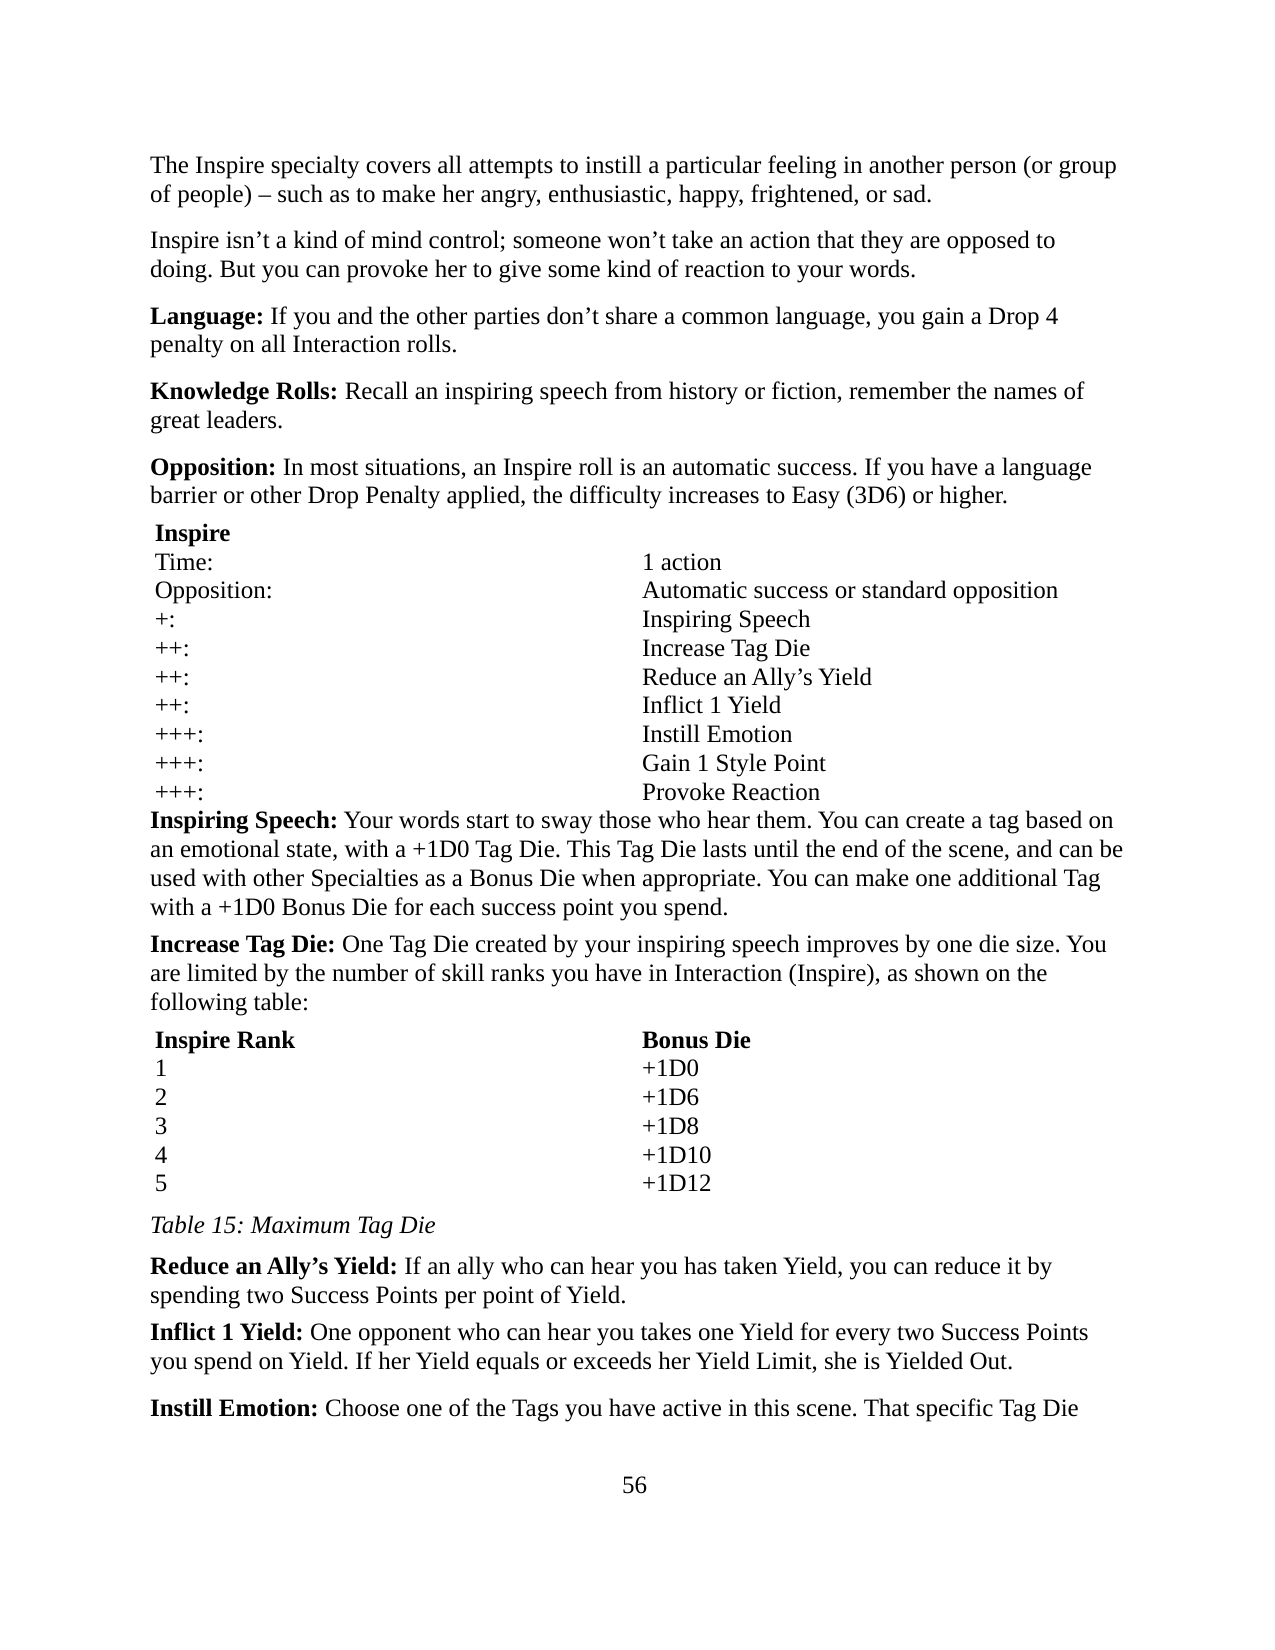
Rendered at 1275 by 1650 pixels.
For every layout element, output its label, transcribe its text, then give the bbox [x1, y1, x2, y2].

table_cell 1 action [638, 547, 1125, 576]
text The Inspire specialty covers all attempts to instill a particular feeling in another person (or group of people) – such as to make her angry, enthusiastic, happy, frightened, or sad. [150, 150, 1125, 207]
table_cell ++: [150, 662, 637, 691]
table_header [638, 518, 1125, 547]
text Knowledge Rolls: Recall an inspiring speech from history or fiction, remember the names of great leaders. [150, 376, 1125, 434]
table_cell Inflict 1 Yield [638, 691, 1125, 719]
table_cell +++: [150, 777, 637, 806]
table_cell 5 [150, 1169, 637, 1197]
text Inspire isn’t a kind of mind control; someone won’t take an action that they are opposed to doing. But you can provoke her to give some kind of reaction to your words. [150, 225, 1125, 283]
text Increase Tag Die: One Tag Die created by your inspiring speech improves by one die size. You are limited by the number of skill ranks you have in Interaction (Inspire), as shown on the following table: [150, 929, 1125, 1016]
table_cell Gain 1 Style Point [638, 748, 1125, 777]
table_cell Opposition: [150, 576, 637, 604]
text Instill Emotion: Choose one of the Tags you have active in this scene. That specific Tag Die [150, 1393, 1125, 1422]
table_cell 4 [150, 1140, 637, 1168]
table_header Bonus Die [638, 1025, 1125, 1053]
table_cell +1D6 [638, 1082, 1125, 1111]
table_cell +++: [150, 748, 637, 777]
table_cell Provoke Reaction [638, 777, 1125, 806]
table_cell ++: [150, 691, 637, 719]
text Language: If you and the other parties don’t share a common language, you gain a Drop 4 penalty on all Interaction rolls. [150, 301, 1125, 358]
table_header Inspire [150, 518, 637, 547]
text Table 15: Maximum Tag Die [150, 1210, 1125, 1238]
text Reduce an Ally’s Yield: If an ally who can hear you has taken Yield, you can reduce it by spending two Success Points per point of Yield. [150, 1251, 1125, 1308]
table_cell +1D0 [638, 1054, 1125, 1082]
table_cell Automatic success or standard opposition [638, 576, 1125, 604]
table_cell Time: [150, 547, 637, 576]
table_cell 3 [150, 1111, 637, 1140]
table_cell Inspiring Speech [638, 604, 1125, 633]
table_cell Increase Tag Die [638, 633, 1125, 662]
table_cell +: [150, 604, 637, 633]
table_cell 2 [150, 1082, 637, 1111]
text Inspiring Speech: Your words start to sway those who hear them. You can create a tag based on an emotional state, with a +1D0 Tag Die. This Tag Die lasts until the end of the scene, and can be used with other Specialties as a Bonus Die when appropriate. You can make one additional Tag with a +1D0 Bonus Die for each success point you spend. [150, 806, 1125, 921]
table_cell +1D10 [638, 1140, 1125, 1168]
text Opposition: In most situations, an Inspire roll is an automatic success. If you have a language barrier or other Drop Penalty applied, the difficulty increases to Easy (3D6) or higher. [150, 452, 1125, 509]
table_cell 1 [150, 1054, 637, 1082]
table_cell +1D8 [638, 1111, 1125, 1140]
table_cell ++: [150, 633, 637, 662]
text Inflict 1 Yield: One opponent who can hear you takes one Yield for every two Success Points you spend on Yield. If her Yield equals or exceeds her Yield Limit, she is Yielded Out. [150, 1317, 1125, 1375]
table_cell +++: [150, 719, 637, 748]
table_header Inspire Rank [150, 1025, 637, 1053]
table_cell Instill Emotion [638, 719, 1125, 748]
table_cell Reduce an Ally’s Yield [638, 662, 1125, 691]
table_cell +1D12 [638, 1169, 1125, 1197]
